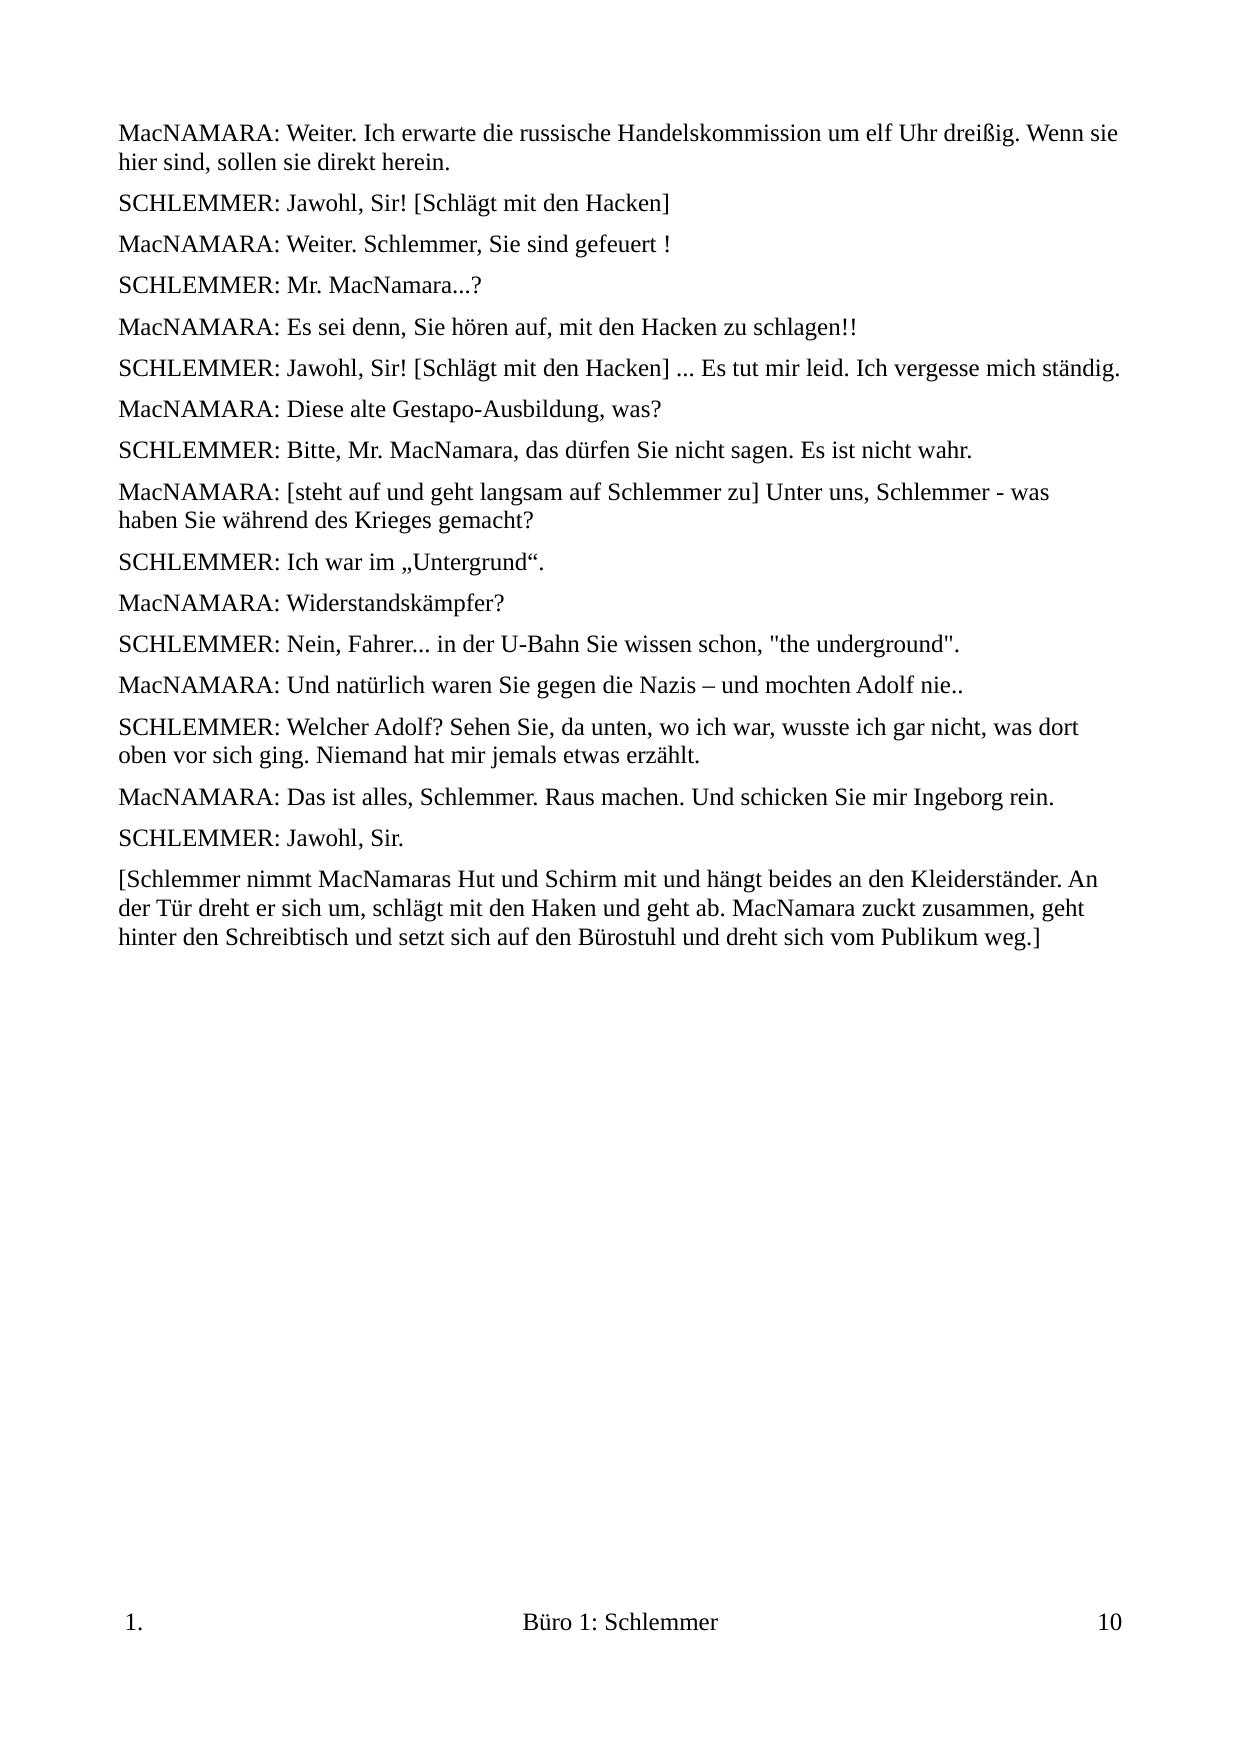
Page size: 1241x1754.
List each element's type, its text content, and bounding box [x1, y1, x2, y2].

text MacNAMARA: Es sei denn, Sie hören auf, mit den Hacken zu schlagen!! [118, 312, 1122, 341]
text SCHLEMMER: Jawohl, Sir! [Schlägt mit den Hacken] ... Es tut mir leid. Ich vergesse mich ständig. [118, 353, 1122, 382]
text SCHLEMMER: Nein, Fahrer... in der U-Bahn Sie wissen schon, "the underground". [118, 629, 1122, 658]
text MacNAMARA: Weiter. Schlemmer, Sie sind gefeuert ! [118, 229, 1122, 258]
text MacNAMARA: [steht auf und geht langsam auf Schlemmer zu] Unter uns, Schlemmer - was haben Sie während des Krieges gemacht? [118, 477, 1122, 534]
text SCHLEMMER: Jawohl, Sir. [118, 823, 1122, 852]
text MacNAMARA: Widerstandskämpfer? [118, 588, 1122, 617]
text SCHLEMMER: Mr. MacNamara...? [118, 271, 1122, 299]
text SCHLEMMER: Bitte, Mr. MacNamara, das dürfen Sie nicht sagen. Es ist nicht wahr. [118, 436, 1122, 464]
text SCHLEMMER: Ich war im „Untergrund“. [118, 547, 1122, 576]
text SCHLEMMER: Jawohl, Sir! [Schlägt mit den Hacken] [118, 188, 1122, 217]
text MacNAMARA: Das ist alles, Schlemmer. Raus machen. Und schicken Sie mir Ingeborg rein. [118, 782, 1122, 811]
text [Schlemmer nimmt MacNamaras Hut und Schirm mit und hängt beides an den Kleiderständer. An der Tür dreht er sich um, schlägt mit den Haken und geht ab. MacNamara zuckt zusammen, geht hinter den Schreibtisch und setzt sich auf den Bürostuhl und dreht sich vom Publikum weg.] [118, 864, 1122, 979]
text MacNAMARA: Und natürlich waren Sie gegen die Nazis – und mochten Adolf nie.. [118, 671, 1122, 699]
text SCHLEMMER: Welcher Adolf? Sehen Sie, da unten, wo ich war, wusste ich gar nicht, was dort oben vor sich ging. Niemand hat mir jemals etwas erzählt. [118, 712, 1122, 769]
text MacNAMARA: Diese alte Gestapo-Ausbildung, was? [118, 394, 1122, 423]
text MacNAMARA: Weiter. Ich erwarte die russische Handelskommission um elf Uhr dreißig. Wenn sie hier sind, sollen sie direkt herein. [118, 118, 1122, 176]
